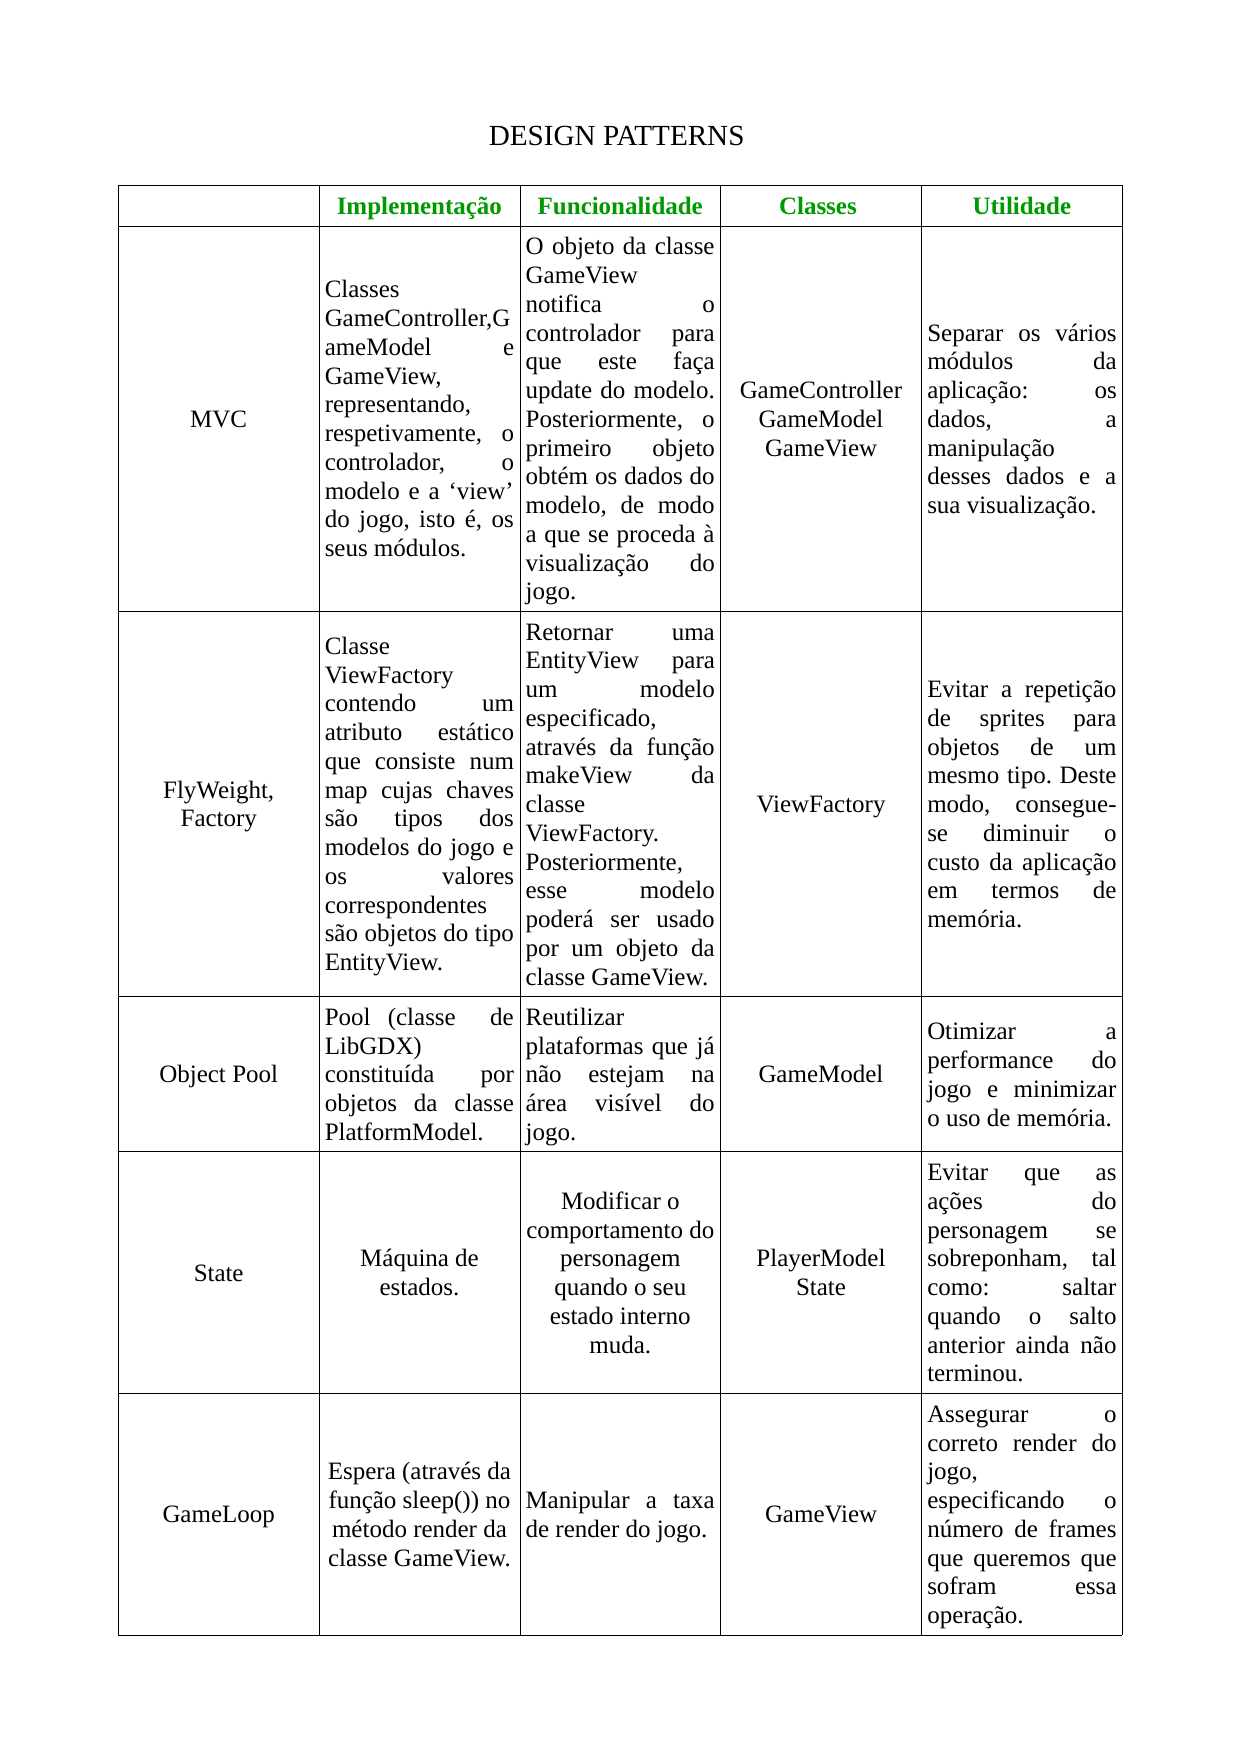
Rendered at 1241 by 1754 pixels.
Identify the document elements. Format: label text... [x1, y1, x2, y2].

table_cell Espera (através da função sleep()) no método render da classe GameView. [320, 1394, 520, 1634]
table_header Classes [721, 186, 921, 226]
table_cell GameModel [721, 997, 921, 1151]
table_cell Object Pool [119, 997, 319, 1151]
table_cell GameLoop [119, 1394, 319, 1634]
table_cell FlyWeight, Factory [119, 612, 319, 996]
table_cell O objeto da classe GameView notifica o controlador para que este faça update do modelo. Posteriormente, o primeiro objeto obtém os dados do modelo, de modo a que se proceda à visualização do jogo. [521, 227, 720, 611]
table_cell Otimizar a performance do jogo e minimizar o uso de memória. [922, 997, 1122, 1151]
table_cell Reutilizar plataformas que já não estejam na área visível do jogo. [521, 997, 720, 1151]
table_cell GameView [721, 1394, 921, 1634]
table_cell Retornar uma EntityView para um modelo especificado, através da função makeView da classe ViewFactory. Posteriormente, esse modelo poderá ser usado por um objeto da classe GameView. [521, 612, 720, 996]
table_cell Classe ViewFactory contendo um atributo estático que consiste num map cujas chaves são tipos dos modelos do jogo e os valores correspondentes são objetos do tipo EntityView. [320, 612, 520, 996]
table_cell Assegurar o correto render do jogo, especificando o número de frames que queremos que sofram essa operação. [922, 1394, 1122, 1634]
table_header [119, 186, 319, 226]
table_header Funcionalidade [521, 186, 720, 226]
table_cell Evitar que as ações do personagem se sobreponham, tal como: saltar quando o salto anterior ainda não terminou. [922, 1152, 1122, 1393]
table_cell MVC [119, 227, 319, 611]
table_cell Pool (classe de LibGDX) constituída por objetos da classe PlatformModel. [320, 997, 520, 1151]
table_cell Modificar o comportamento do personagem quando o seu estado interno muda. [521, 1152, 720, 1393]
table_cell Separar os vários módulos da aplicação: os dados, a manipulação desses dados e a sua visualização. [922, 227, 1122, 611]
table_cell GameController GameModel GameView [721, 227, 921, 611]
table_cell State [119, 1152, 319, 1393]
table_cell PlayerModel State [721, 1152, 921, 1393]
table_cell ViewFactory [721, 612, 921, 996]
table_cell Máquina de estados. [320, 1152, 520, 1393]
table_cell Manipular a taxa de render do jogo. [521, 1394, 720, 1634]
table_header Implementação [320, 186, 520, 226]
text DESIGN PATTERNS [118, 118, 1122, 152]
table_cell Evitar a repetição de sprites para objetos de um mesmo tipo. Deste modo, consegue-se diminuir o custo da aplicação em termos de memória. [922, 612, 1122, 996]
table_header Utilidade [922, 186, 1122, 226]
table_cell Classes GameController,GameModel e GameView, representando, respetivamente, o controlador, o modelo e a ‘view’ do jogo, isto é, os seus módulos. [320, 227, 520, 611]
